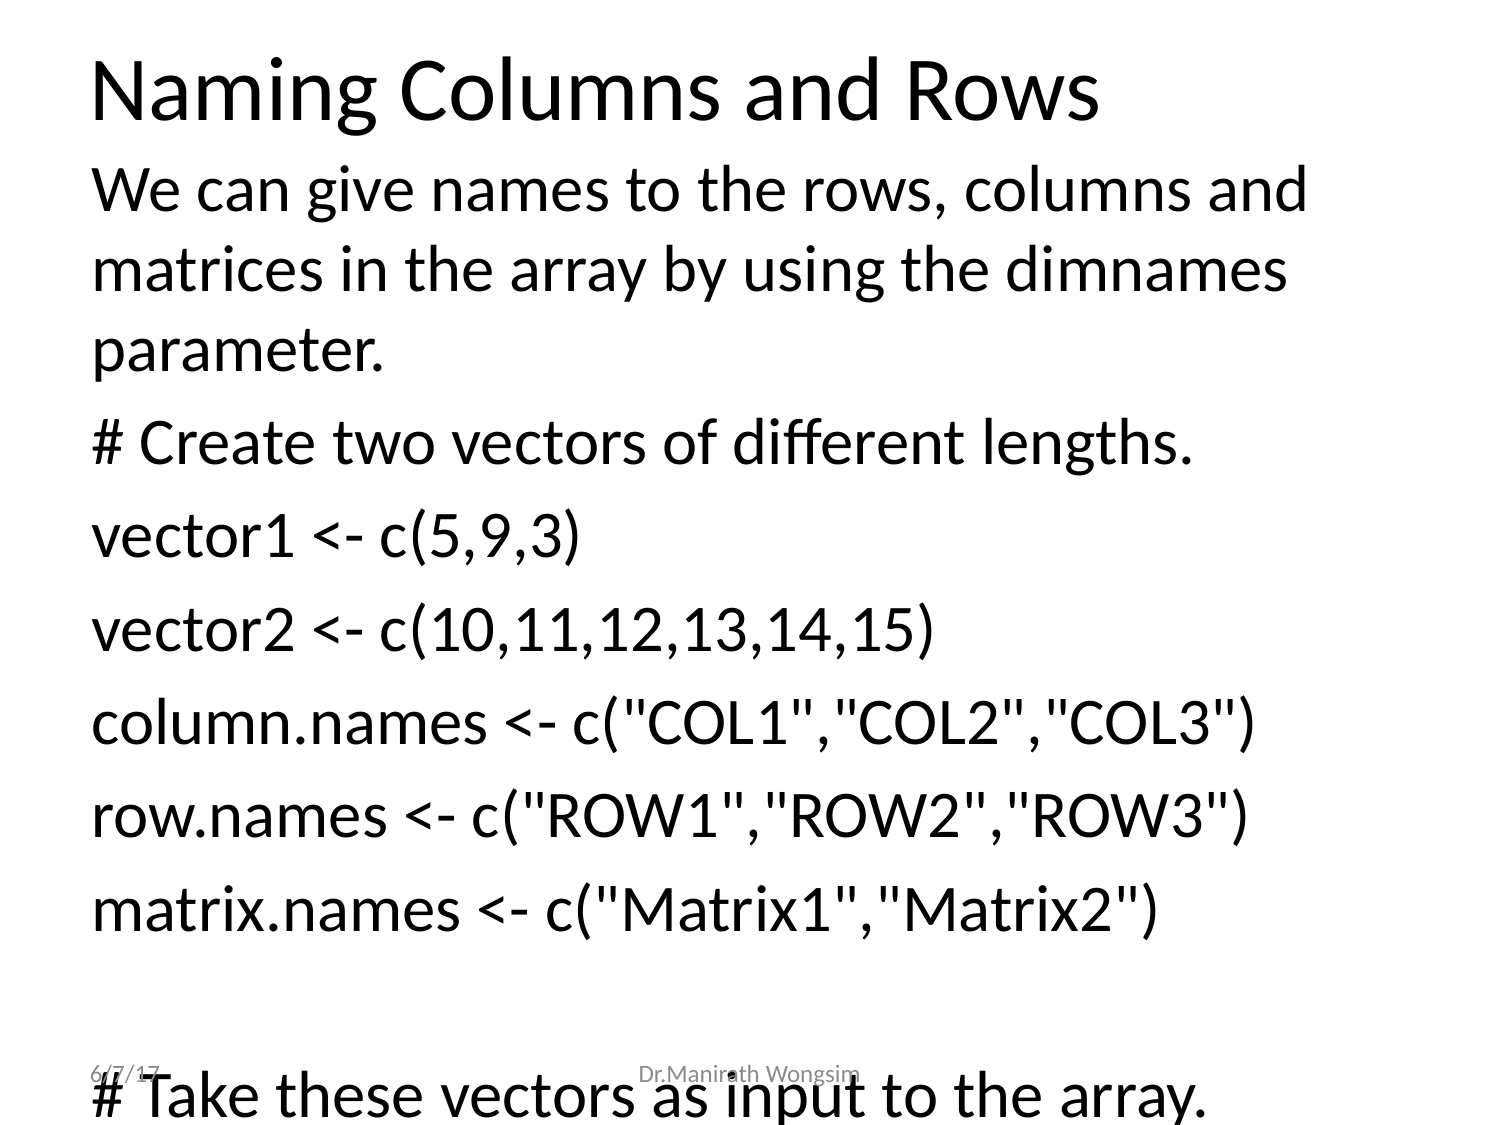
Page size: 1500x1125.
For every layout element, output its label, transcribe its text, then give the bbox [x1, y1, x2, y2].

text_box Naming Columns and Rows [75, 45, 1425, 233]
text_box We can give names to the rows, columns and matrices in the array by using the dimnames parameter. # Create two vectors of different lengths. vector1 <- c(5,9,3) vector2 <- c(10,11,12,13,14,15) column.names <- c("COL1","COL2","COL3") row.names <- c("ROW1","ROW2","ROW3") matrix.names <- c("Matrix1","Matrix2") # Take these vectors as input to the array. result <- array(c(vector1,vector2),dim = c(3,3,2),dimnames = list(row.names,column.names, matrix.names)) print(result) When we execute the above code, it produces the following result − , , Matrix1 COL1 COL2 COL3 ROW1 5 10 13 ROW2 9 11 14 ROW3 3 12 15 , , Matrix2 COL1 COL2 COL3 ROW1 5 10 13 ROW2 9 11 14 ROW3 3 12 15 [76, 137, 1459, 1106]
text_box 6/7/17 [74, 1042, 425, 1103]
text_box Dr.Manirath Wongsim [512, 1042, 988, 1103]
